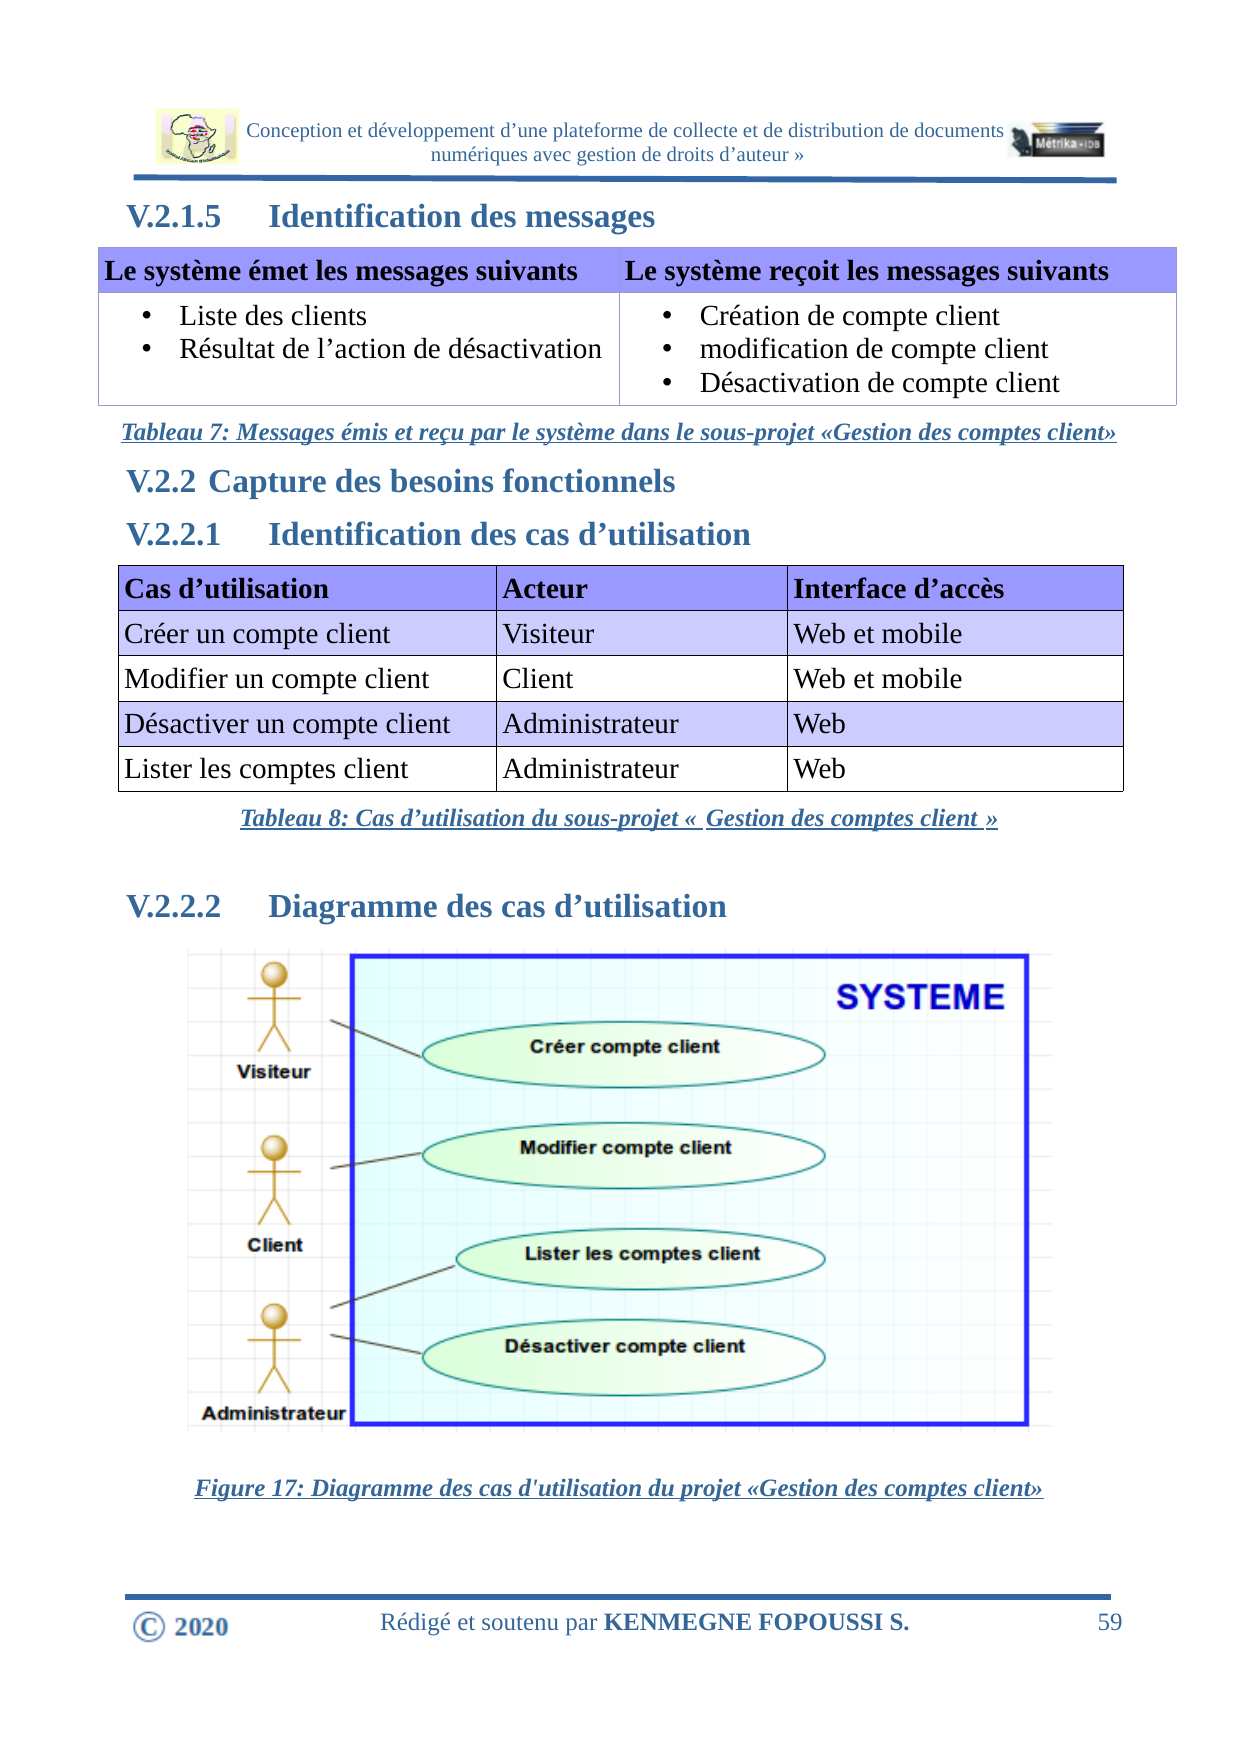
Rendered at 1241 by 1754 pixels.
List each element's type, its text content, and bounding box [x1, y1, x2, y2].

text Tableau 8: Cas d’utilisation du sous-projet « Gestion des comptes client » [118, 803, 1122, 832]
table_cell Liste des clients Résultat de l’action de désactivation [99, 293, 619, 404]
picture [126, 1604, 231, 1647]
table_cell Client [497, 656, 787, 701]
table_cell Lister les comptes client [119, 747, 496, 791]
table_header Le système reçoit les messages suivants [620, 248, 1176, 292]
table_cell Web [788, 702, 1123, 746]
picture [187, 949, 1053, 1432]
table_cell Désactiver un compte client [119, 702, 496, 746]
table_cell Administrateur [497, 747, 787, 791]
table_cell Administrateur [497, 702, 787, 746]
table_cell Web [788, 747, 1123, 791]
table_header Le système émet les messages suivants [99, 248, 619, 292]
subtitle Capture des besoins fonctionnels [118, 461, 1122, 499]
text Figure 17: Diagramme des cas d'utilisation du projet «Gestion des comptes client» [188, 1473, 1053, 1501]
table_cell Web et mobile [788, 611, 1123, 655]
table_cell Création de compte client modification de compte client Désactivation de compte client [620, 293, 1176, 404]
table_header Cas d’utilisation [119, 566, 496, 610]
table_header Interface d’accès [788, 566, 1123, 610]
picture [154, 107, 241, 166]
table_cell Modifier un compte client [119, 656, 496, 701]
table_cell Créer un compte client [119, 611, 496, 655]
table_cell Web et mobile [788, 656, 1123, 701]
text Tableau 7: Messages émis et reçu par le système dans le sous-projet «Gestion des comptes client» [118, 417, 1122, 446]
subtitle Diagramme des cas d’utilisation [118, 886, 1122, 924]
table_cell Visiteur [497, 611, 787, 655]
subtitle Identification des cas d’utilisation [118, 514, 1122, 553]
table_header Acteur [497, 566, 787, 610]
subtitle Identification des messages [118, 196, 1122, 234]
picture [1003, 116, 1109, 160]
